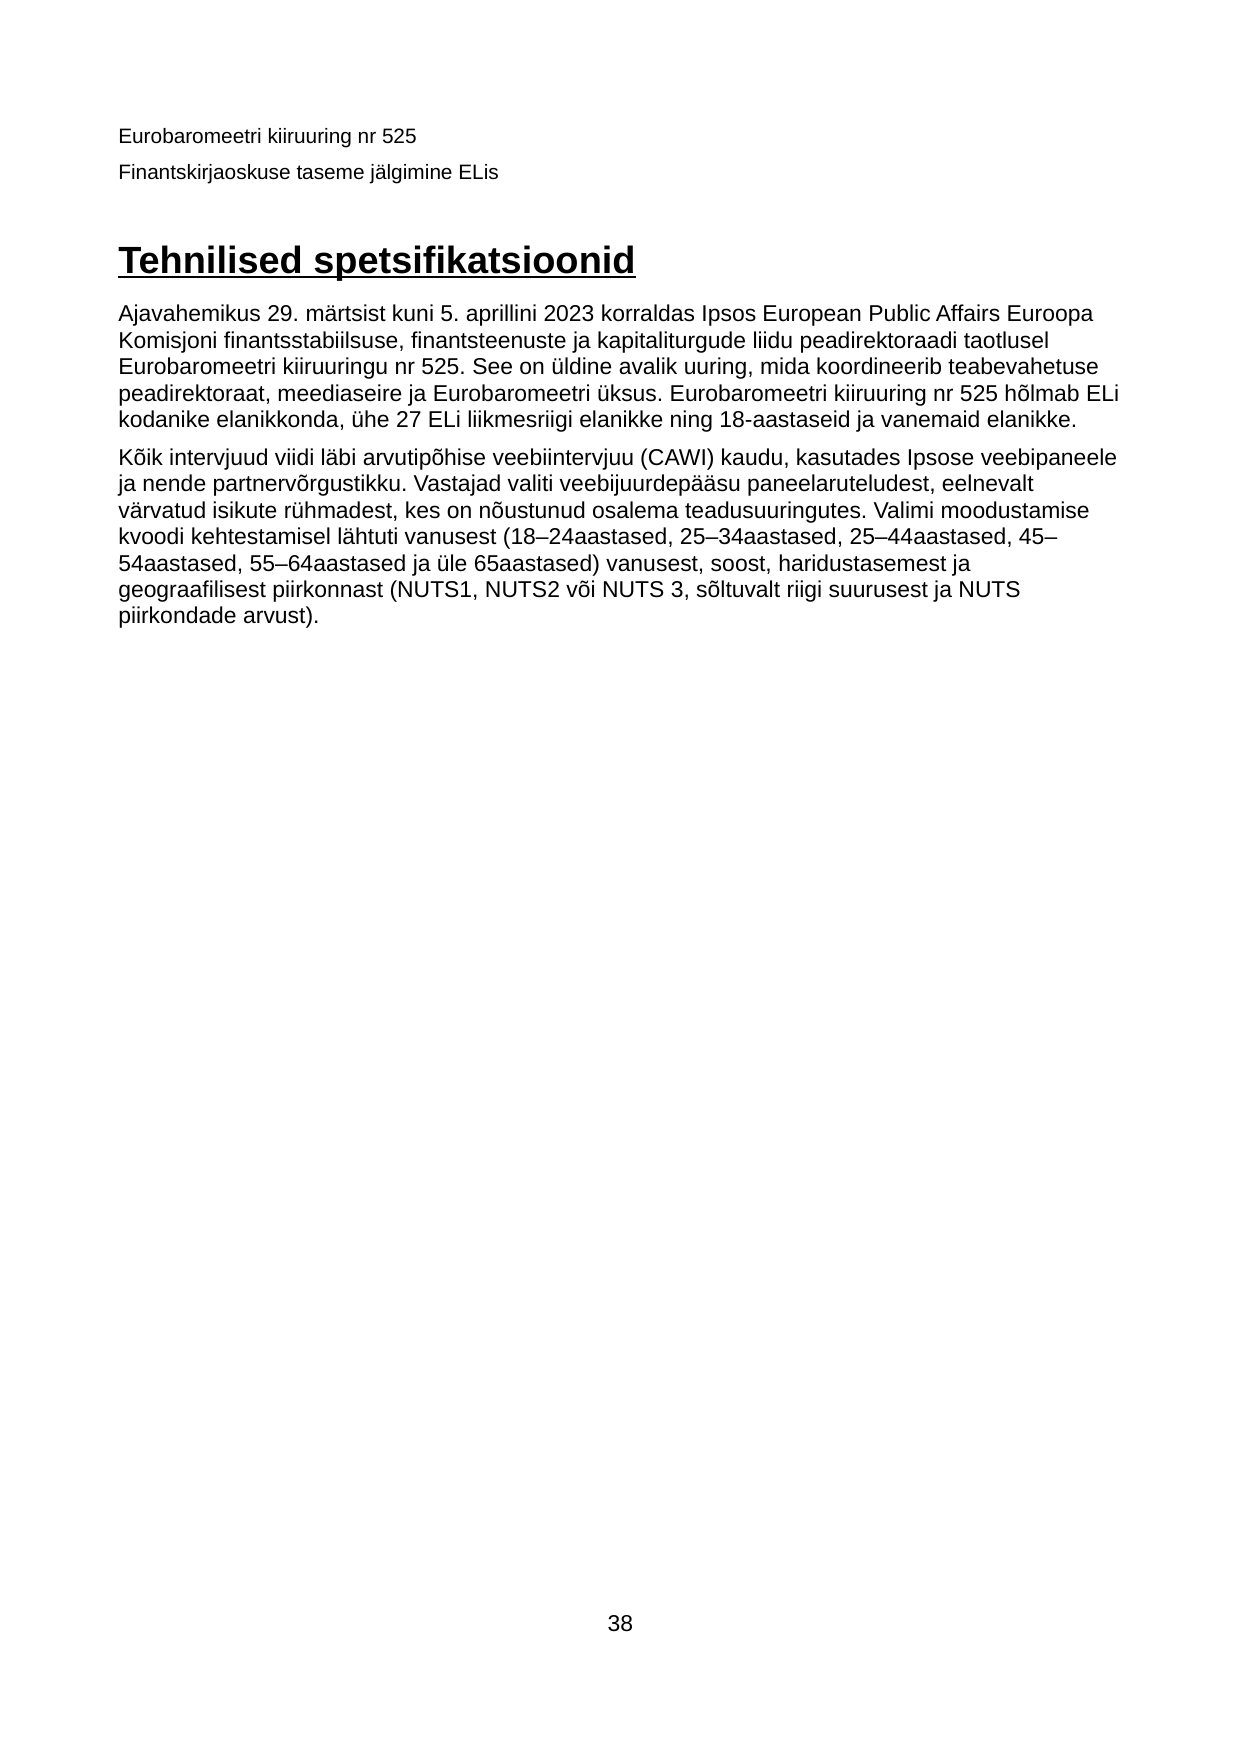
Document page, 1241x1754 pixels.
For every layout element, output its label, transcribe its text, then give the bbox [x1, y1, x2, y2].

subtitle Tehnilised spetsifikatsioonid [118, 238, 1122, 282]
text Ajavahemikus 29. märtsist kuni 5. aprillini 2023 korraldas Ipsos European Public Affairs Euroopa Komisjoni finantsstabiilsuse, finantsteenuste ja kapitaliturgude liidu peadirektoraadi taotlusel Eurobaromeetri kiiruuringu nr 525. See on üldine avalik uuring, mida koordineerib teabevahetuse peadirektoraat, meediaseire ja Eurobaromeetri üksus. Eurobaromeetri kiiruuring nr 525 hõlmab ELi kodanike elanikkonda, ühe 27 ELi liikmesriigi elanikke ning 18-aastaseid ja vanemaid elanikke. [118, 300, 1122, 432]
text Kõik intervjuud viidi läbi arvutipõhise veebiintervjuu (CAWI) kaudu, kasutades Ipsose veebipaneele ja nende partnervõrgustikku. Vastajad valiti veebijuurdepääsu paneelaruteludest, eelnevalt värvatud isikute rühmadest, kes on nõustunud osalema teadusuuringutes. Valimi moodustamise kvoodi kehtestamisel lähtuti vanusest (18–24aastased, 25–34aastased, 25–44aastased, 45–54aastased, 55–64aastased ja üle 65aastased) vanusest, soost, haridustasemest ja geograafilisest piirkonnast (NUTS1, NUTS2 või NUTS 3, sõltuvalt riigi suurusest ja NUTS piirkondade arvust). [118, 444, 1122, 628]
